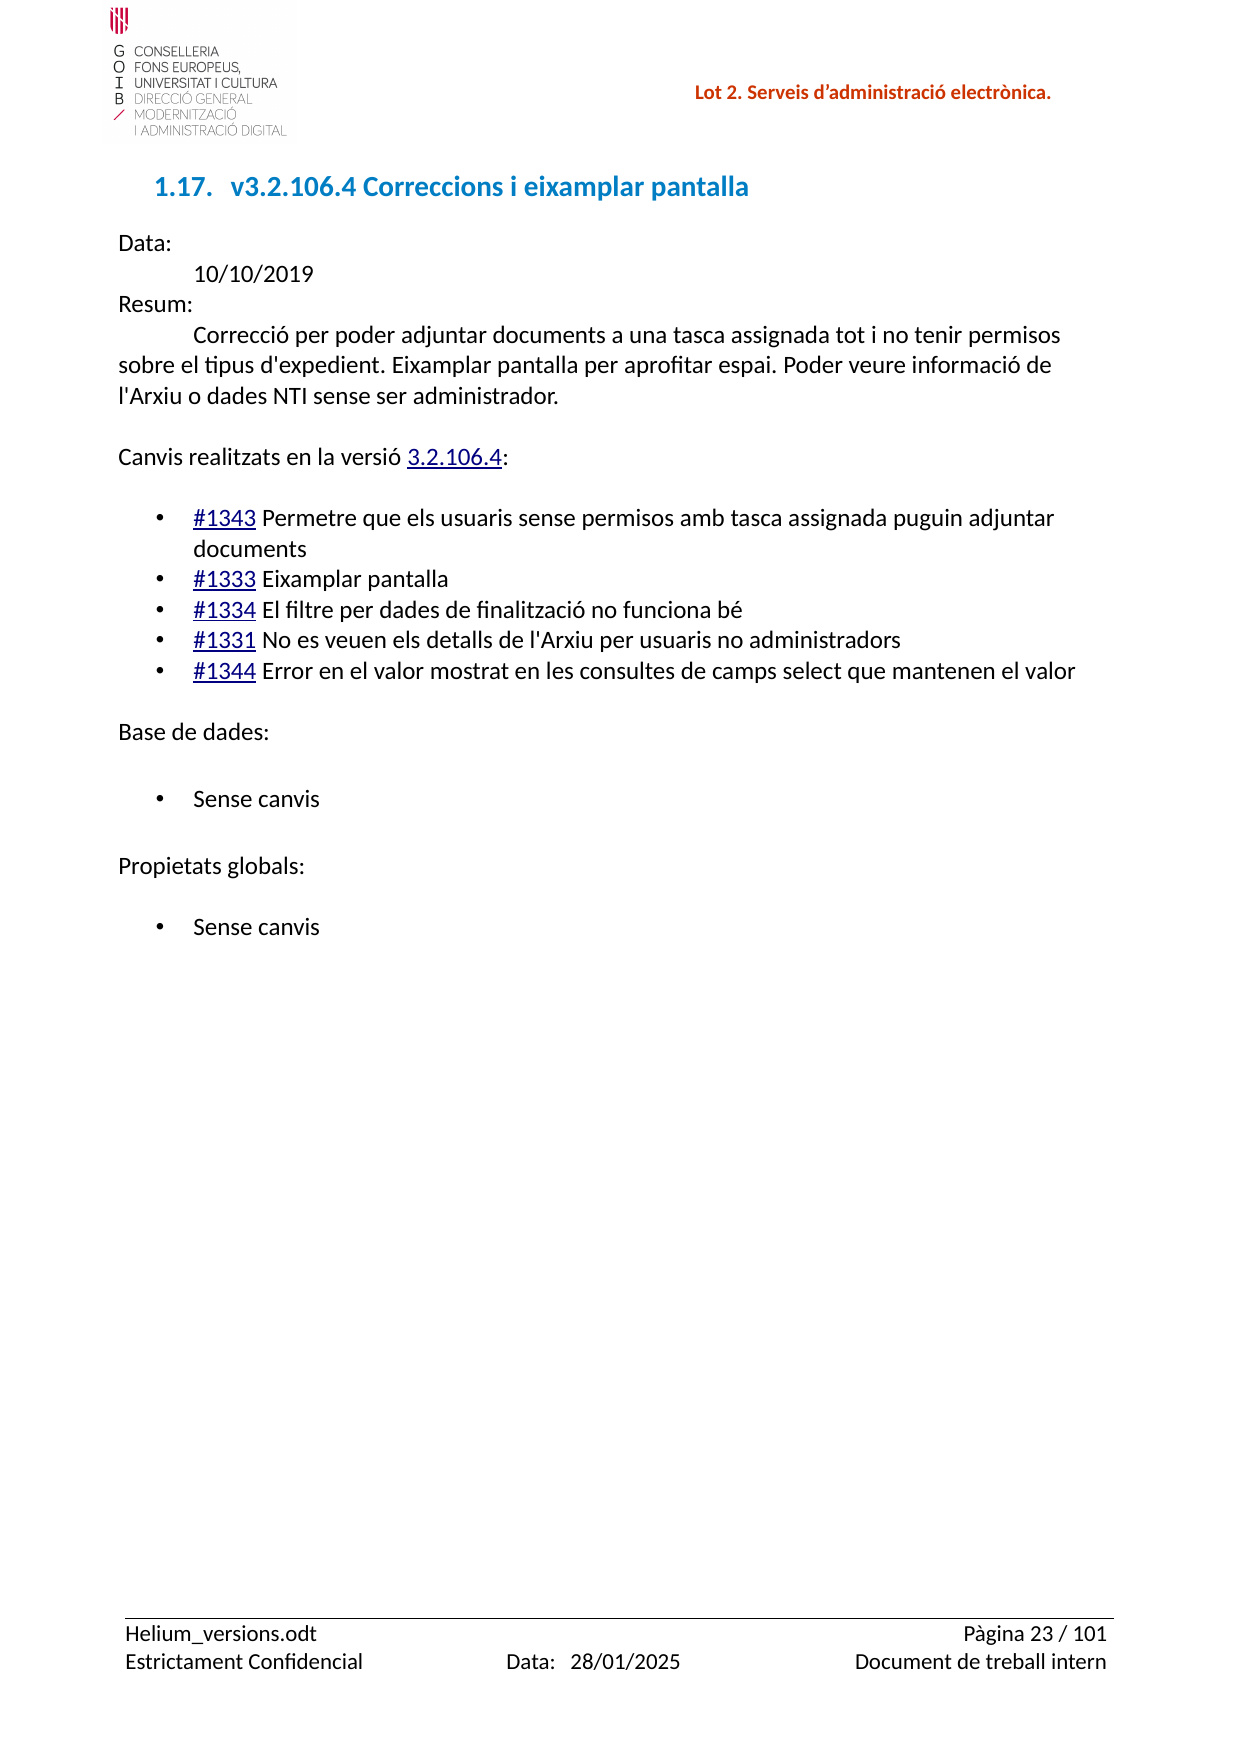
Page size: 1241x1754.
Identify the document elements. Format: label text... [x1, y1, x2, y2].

text Resum: [118, 289, 1122, 319]
list Sense canvis [156, 783, 1122, 813]
text Base de dades: [118, 716, 1122, 746]
text 10/10/2019 [118, 258, 1122, 289]
list Sense canvis [156, 911, 1122, 941]
picture [100, 0, 297, 144]
list #1333 Eixamplar pantalla [156, 563, 1122, 594]
list #1344 Error en el valor mostrat en les consultes de camps select que mantenen el valor [156, 655, 1122, 685]
list #1334 El filtre per dades de finalització no funciona bé [156, 594, 1122, 624]
list #1343 Permetre que els usuaris sense permisos amb tasca assignada puguin adjuntar documents [156, 502, 1122, 563]
list #1331 No es veuen els detalls de l'Arxiu per usuaris no administradors [156, 624, 1122, 655]
text Propietats globals: [118, 850, 1122, 880]
text Canvis realitzats en la versió 3.2.106.4: [118, 441, 1122, 472]
subtitle v3.2.106.4 Correccions i eixamplar pantalla [153, 168, 1122, 204]
text Data: [118, 228, 1122, 258]
text Correcció per poder adjuntar documents a una tasca assignada tot i no tenir permisos sobre el tipus d'expedient. Eixamplar pantalla per aprofitar espai. Poder veure informació de l'Arxiu o dades NTI sense ser administrador. [118, 319, 1122, 411]
